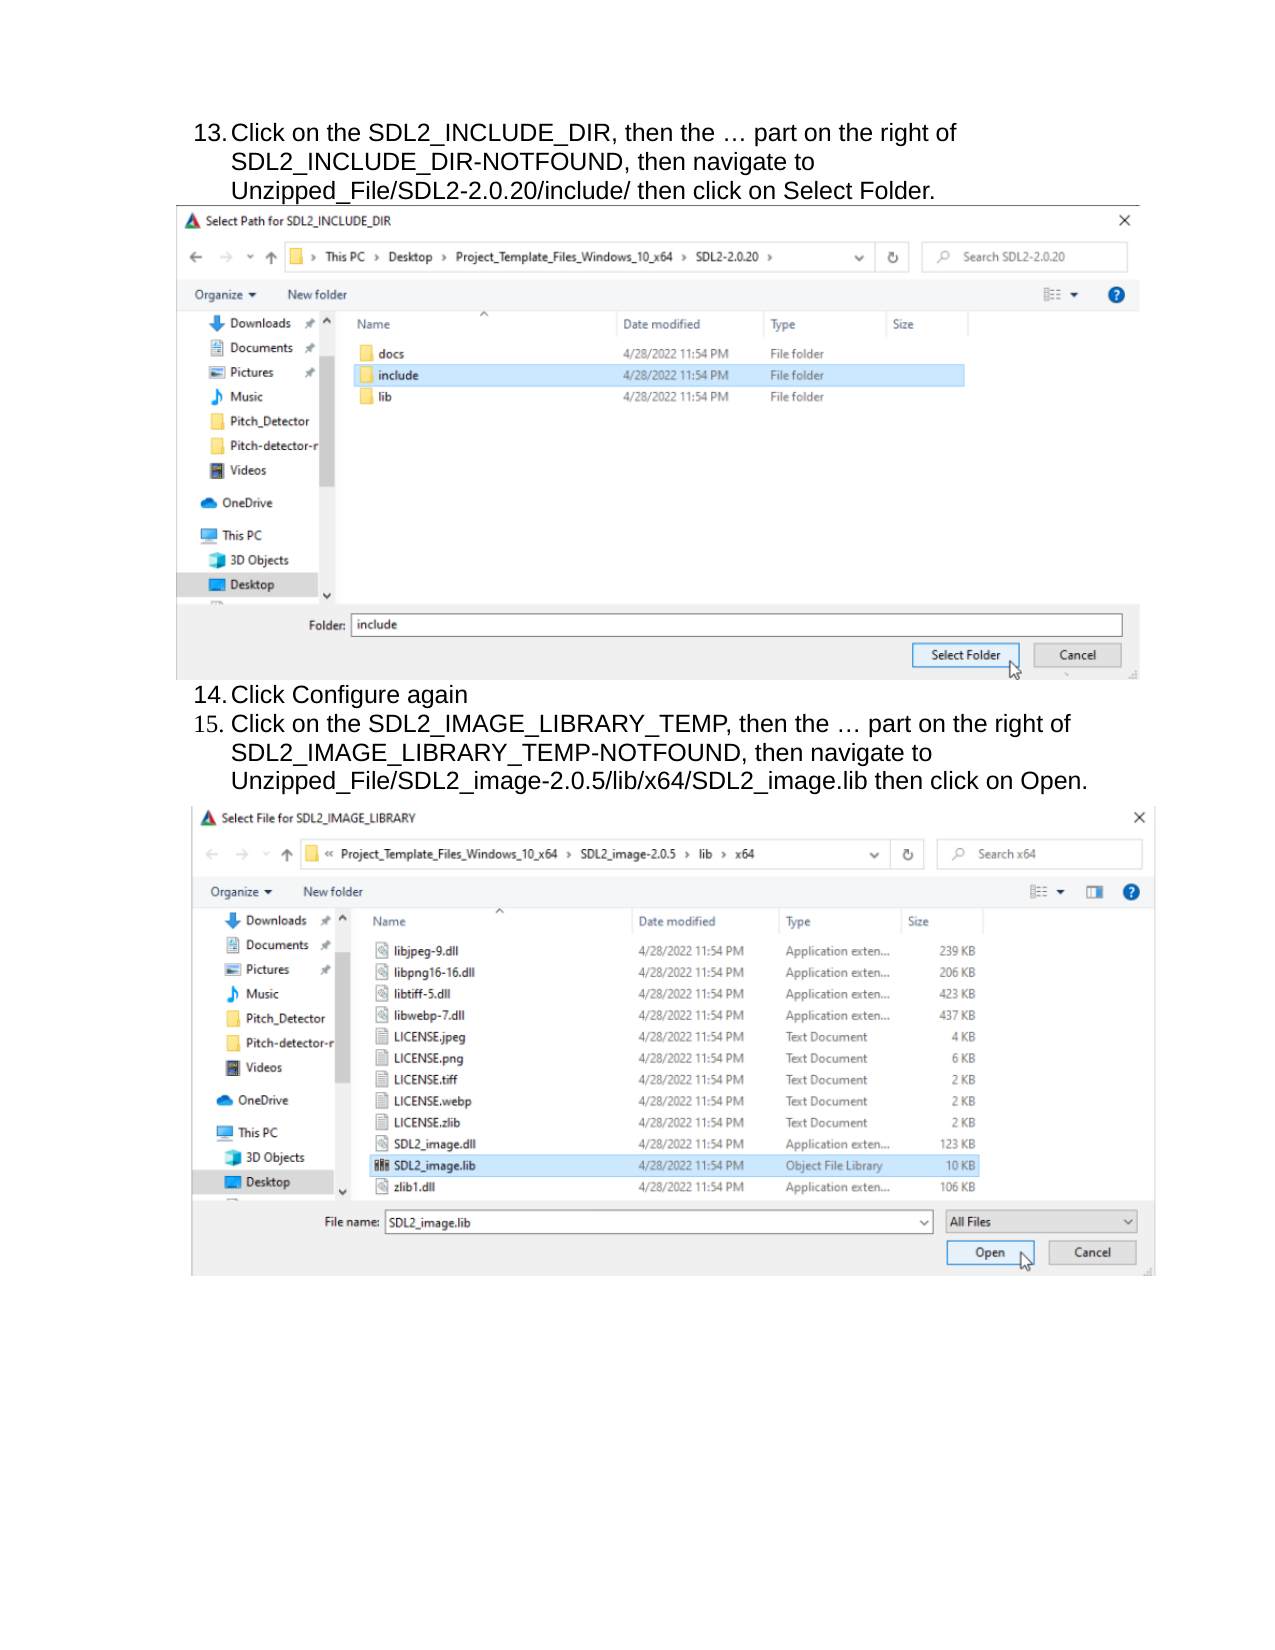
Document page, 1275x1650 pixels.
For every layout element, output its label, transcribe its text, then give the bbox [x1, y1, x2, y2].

list Click on the SDL2_IMAGE_LIBRARY_TEMP, then the … part on the right of SDL2_IMAGE_LIBRARY_TEMP-NOTFOUND, then navigate to Unzipped_File/SDL2_image-2.0.5/lib/x64/SDL2_image.lib then click on Open. [193, 709, 1157, 795]
list Click on the SDL2_INCLUDE_DIR, then the … part on the right of SDL2_INCLUDE_DIR-NOTFOUND, then navigate to Unzipped_File/SDL2-2.0.20/include/ then click on Select Folder. [193, 118, 1157, 204]
list Click Configure again [193, 680, 1157, 709]
picture [176, 205, 1140, 680]
picture [191, 806, 1156, 1276]
